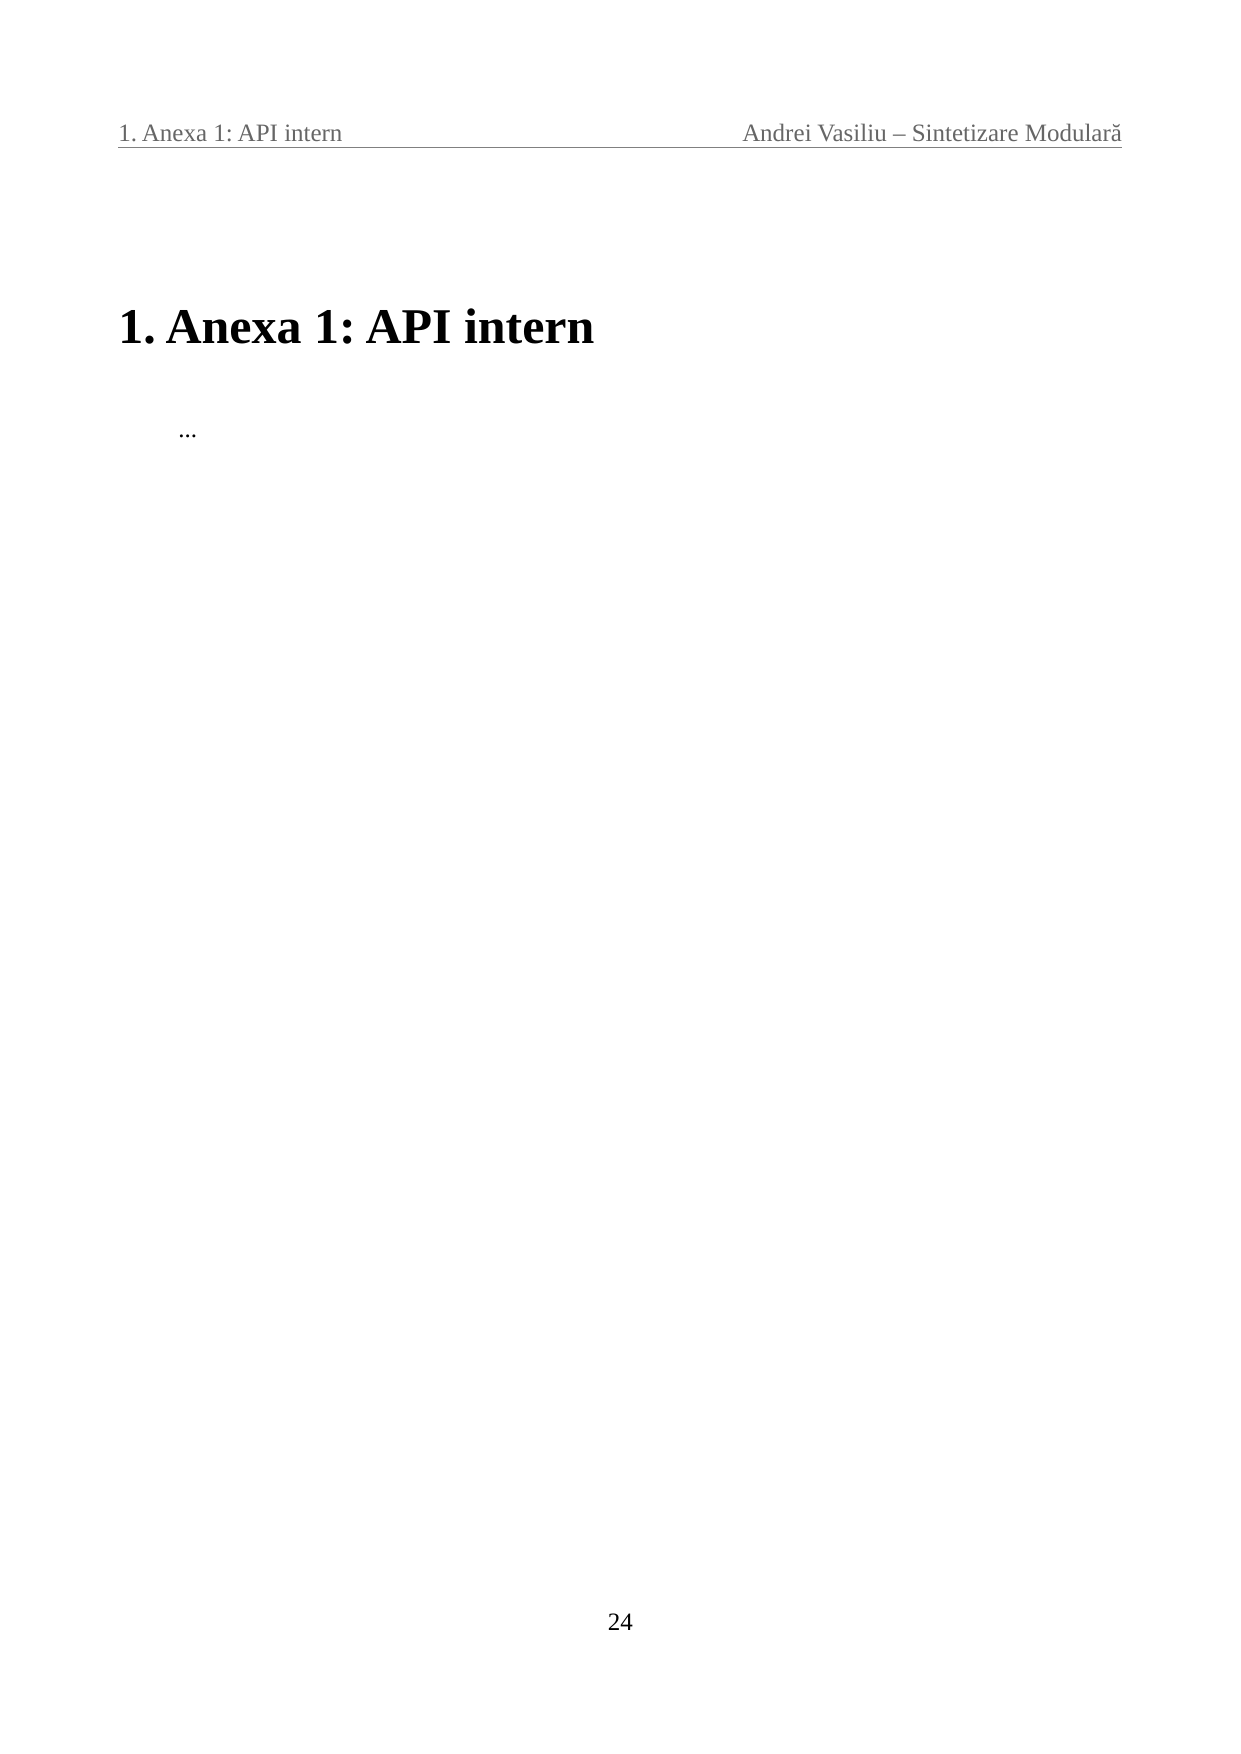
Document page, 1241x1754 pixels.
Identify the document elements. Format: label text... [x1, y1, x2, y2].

text ... [118, 414, 1122, 443]
subtitle 1. Anexa 1: API intern [118, 297, 1122, 354]
